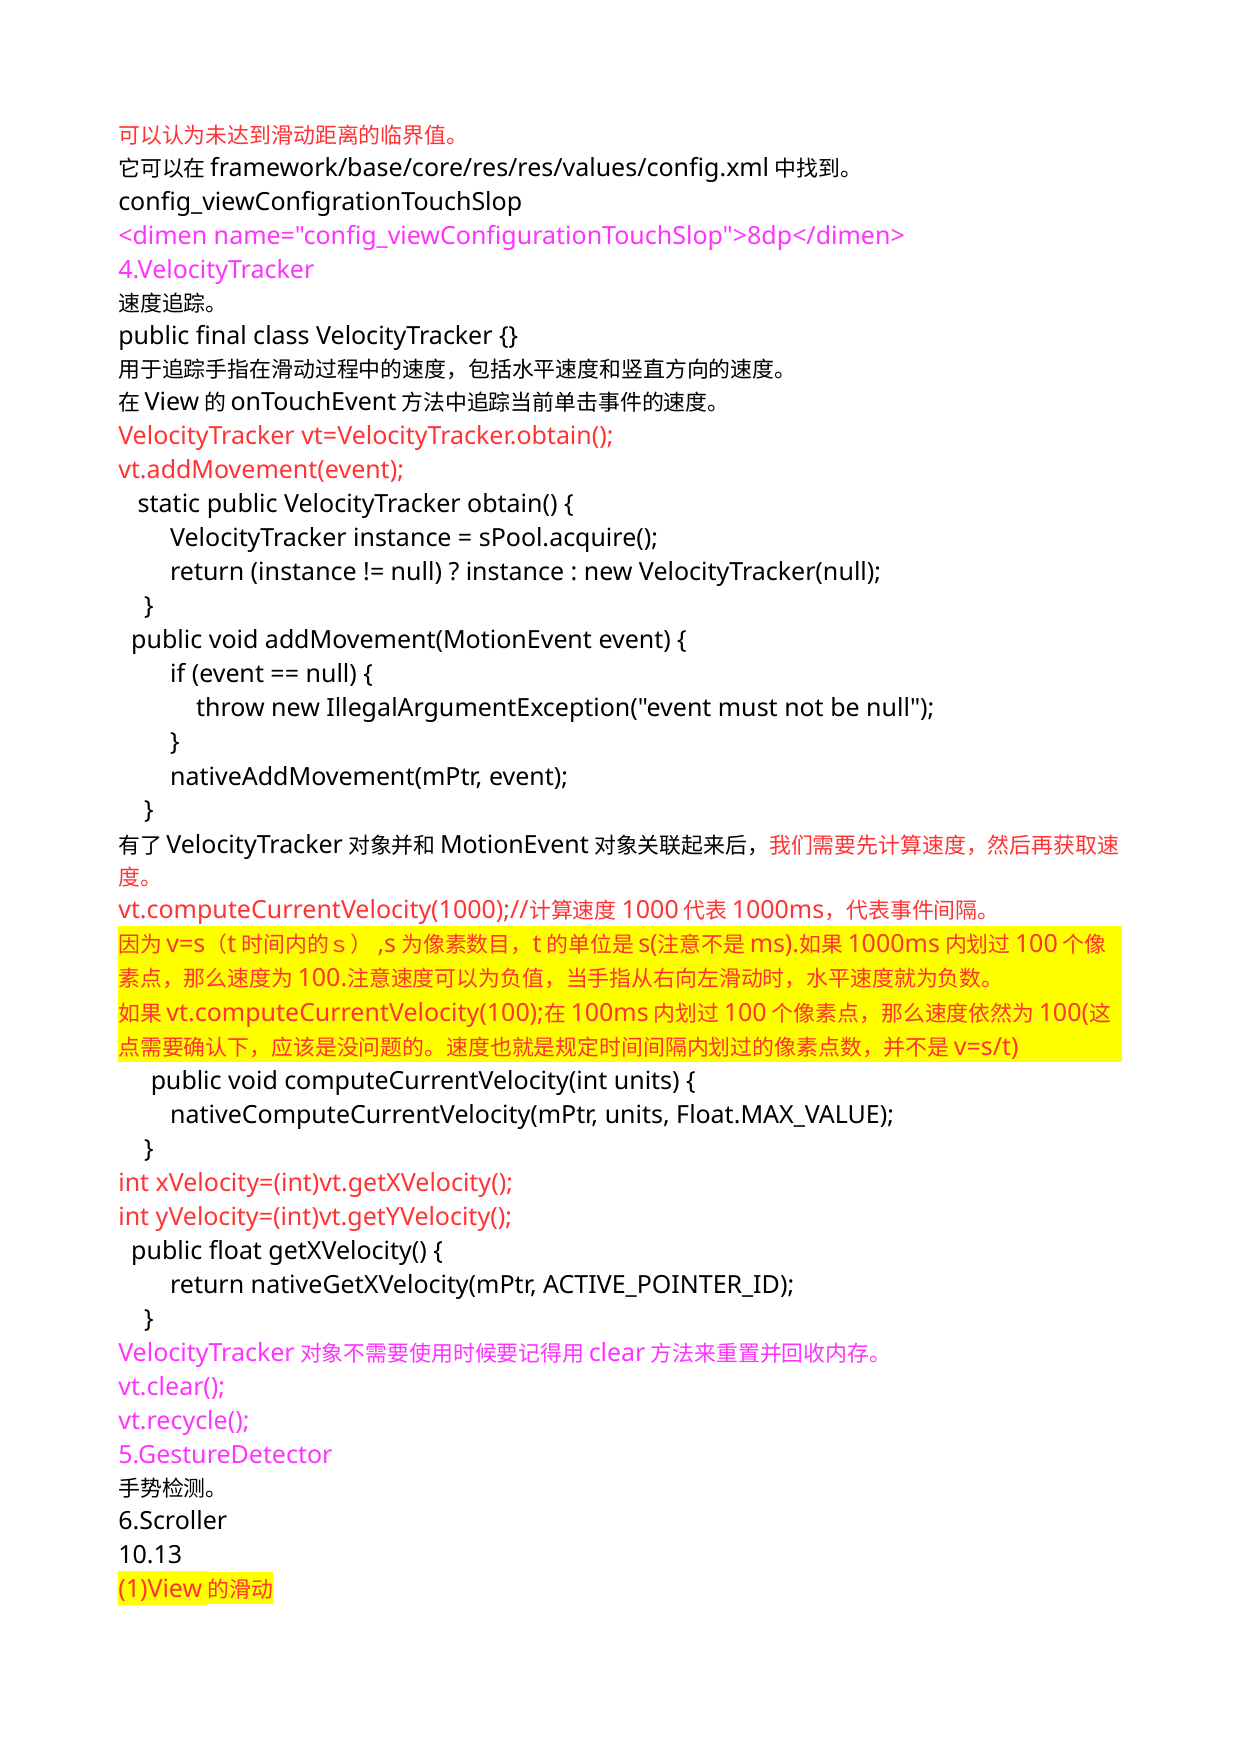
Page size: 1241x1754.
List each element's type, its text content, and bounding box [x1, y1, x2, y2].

text throw new IllegalArgumentException("event must not be null"); [118, 690, 1122, 724]
text } [118, 1130, 1122, 1164]
text 手势检测。 [118, 1471, 1122, 1503]
text 在View的onTouchEvent方法中追踪当前单击事件的速度。 [118, 383, 1122, 417]
text 如果vt.computeCurrentVelocity(100);在100ms内划过100个像素点，那么速度依然为100(这点需要确认下，应该是没问题的。速度也就是规定时间间隔内划过的像素点数，并不是v=s/t) [118, 994, 1122, 1062]
text 可以认为未达到滑动距离的临界值。 [118, 118, 1122, 150]
text 10.13 [118, 1537, 1122, 1571]
text VelocityTracker vt=VelocityTracker.obtain(); [118, 417, 1122, 452]
text public float getXVelocity() { [118, 1233, 1122, 1267]
text vt.clear(); [118, 1369, 1122, 1403]
text VelocityTracker对象不需要使用时候要记得用clear方法来重置并回收内存。 [118, 1335, 1122, 1369]
text } [118, 588, 1122, 622]
text <dimen name="config_viewConfigurationTouchSlop">8dp</dimen> [118, 218, 1122, 252]
text public final class VelocityTracker {} [118, 318, 1122, 352]
text 有了VelocityTracker对象并和MotionEvent对象关联起来后，我们需要先计算速度，然后再获取速度。 [118, 826, 1122, 892]
text } [118, 1301, 1122, 1335]
text public void computeCurrentVelocity(int units) { [118, 1062, 1122, 1096]
text 速度追踪。 [118, 286, 1122, 318]
text vt.addMovement(event); [118, 452, 1122, 486]
text VelocityTracker instance = sPool.acquire(); [118, 520, 1122, 554]
text 5.GestureDetector [118, 1437, 1122, 1471]
text (1)View的滑动 [118, 1571, 1122, 1605]
text vt.recycle(); [118, 1403, 1122, 1437]
text nativeComputeCurrentVelocity(mPtr, units, Float.MAX_VALUE); [118, 1096, 1122, 1130]
text return nativeGetXVelocity(mPtr, ACTIVE_POINTER_ID); [118, 1267, 1122, 1301]
text 用于追踪手指在滑动过程中的速度，包括水平速度和竖直方向的速度。 [118, 352, 1122, 383]
text 4.VelocityTracker [118, 252, 1122, 286]
text int xVelocity=(int)vt.getXVelocity(); [118, 1164, 1122, 1198]
text if (event == null) { [118, 656, 1122, 690]
text 它可以在framework/base/core/res/res/values/config.xml中找到。 [118, 150, 1122, 184]
text static public VelocityTracker obtain() { [118, 486, 1122, 520]
text 6.Scroller [118, 1503, 1122, 1537]
text } [118, 724, 1122, 758]
text vt.computeCurrentVelocity(1000);//计算速度 1000代表1000ms，代表事件间隔。 [118, 892, 1122, 926]
text return (instance != null) ? instance : new VelocityTracker(null); [118, 554, 1122, 588]
text config_viewConfigrationTouchSlop [118, 184, 1122, 218]
text 因为v=s（t时间内的ｓ） ,s为像素数目，t的单位是s(注意不是ms).如果1000ms内划过100个像素点，那么速度为100.注意速度可以为负值，当手指从右向左滑动时，水平速度就为负数。 [118, 926, 1122, 994]
text } [118, 792, 1122, 826]
text public void addMovement(MotionEvent event) { [118, 622, 1122, 656]
text nativeAddMovement(mPtr, event); [118, 758, 1122, 792]
text int yVelocity=(int)vt.getYVelocity(); [118, 1198, 1122, 1233]
